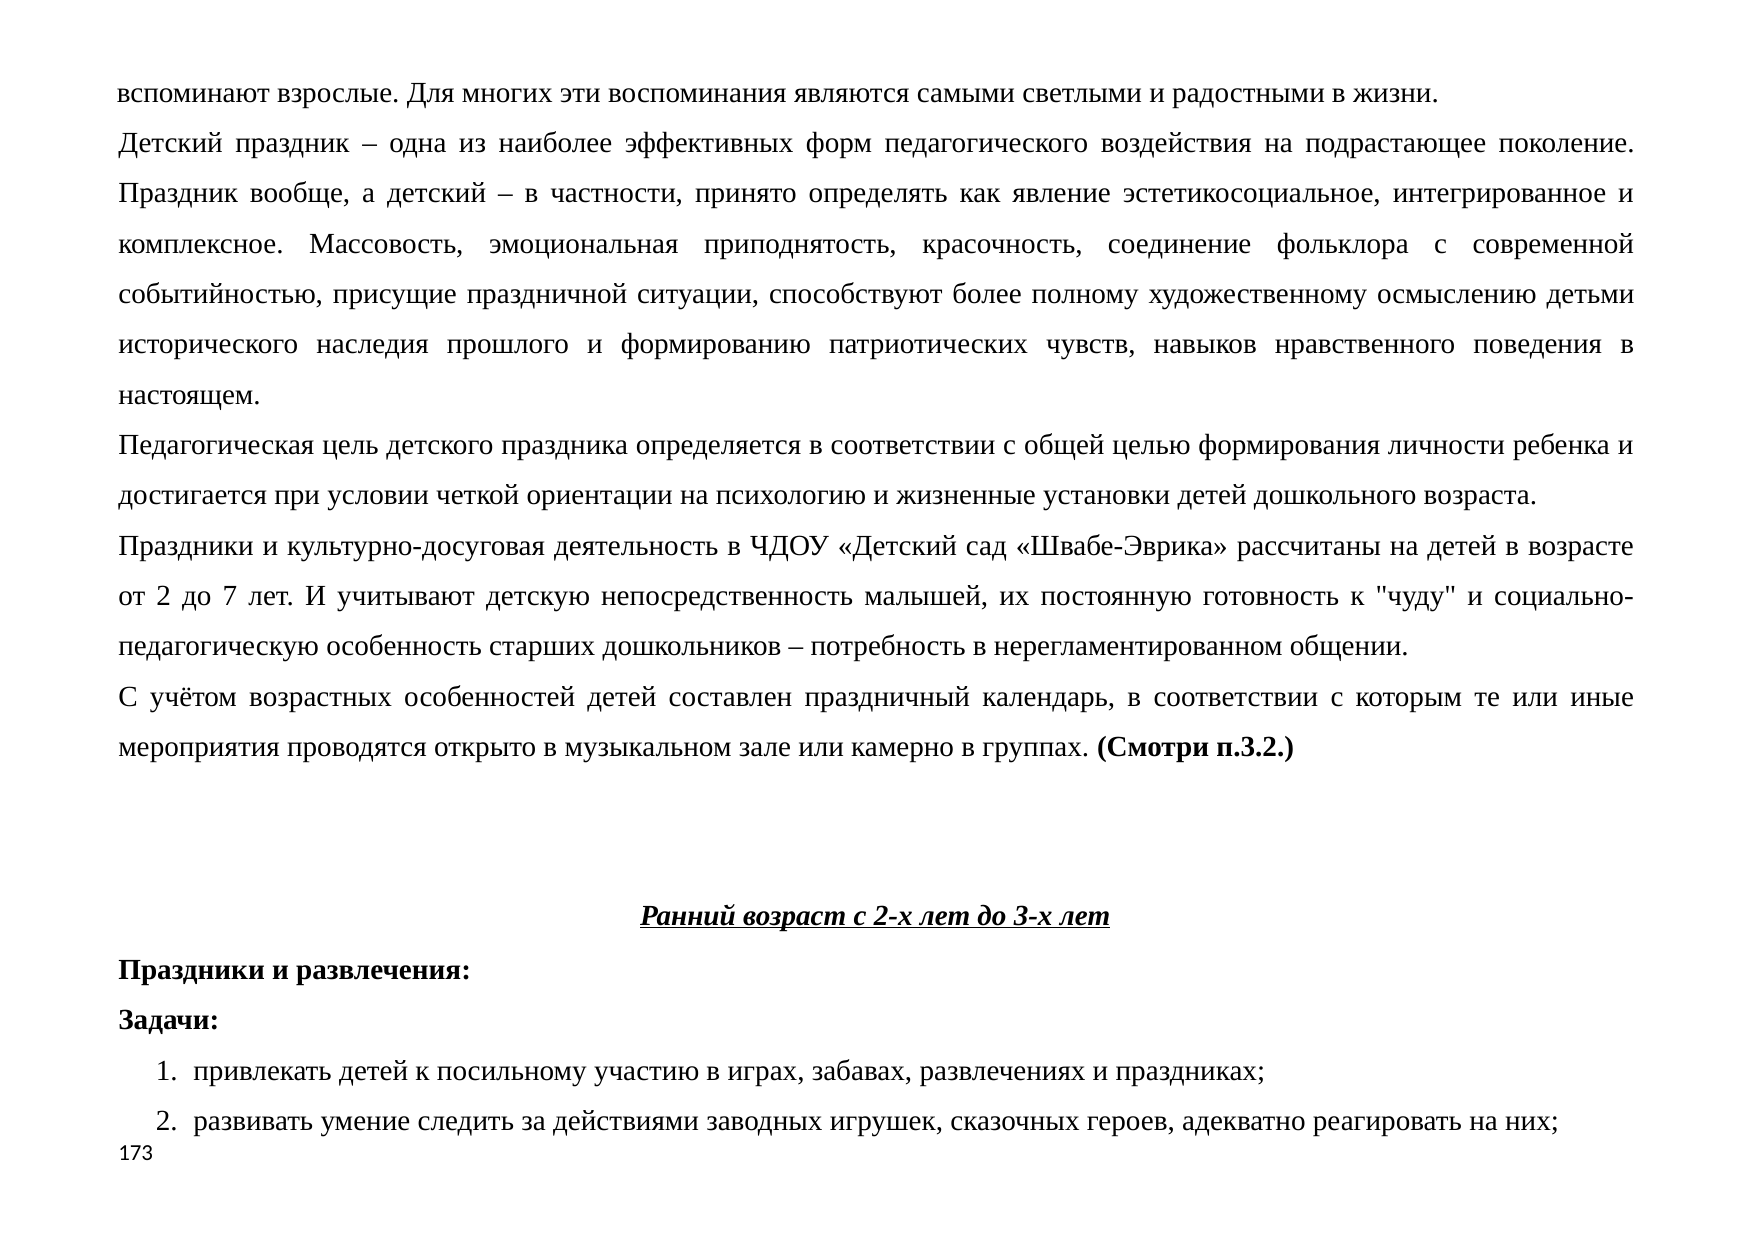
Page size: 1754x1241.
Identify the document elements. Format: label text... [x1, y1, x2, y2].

text Ранний возраст с 2-х лет до 3-х лет [117, 898, 1636, 931]
text Задачи: [118, 1002, 1636, 1036]
text Педагогическая цель детского праздника определяется в соответствии с общей целью формирования личности ребенка и достигается при условии четкой ориентации на психологию и жизненные установки детей дошкольного возраста. [118, 427, 1636, 511]
text Детский праздник – одна из наиболее эффективных форм педагогического воздействия на подрастающее поколение. Праздник вообще, а детский – в частности, принято определять как явление эстетикосоциальное, интегрированное и комплексное. Массовость, эмоциональная приподнятость, красочность, соединение фольклора с современной событийностью, присущие праздничной ситуации, способствуют более полному художественному осмыслению детьми исторического наследия прошлого и формированию патриотических чувств, навыков нравственного поведения в настоящем. [118, 125, 1636, 410]
list привлекать детей к посильному участию в играх, забавах, развлечениях и праздниках; [156, 1053, 1636, 1086]
text Праздники и развлечения: [118, 952, 1636, 986]
list развивать умение следить за действиями заводных игрушек, сказочных героев, адекватно реагировать на них; [156, 1103, 1636, 1136]
text вспоминают взрослые. Для многих эти воспоминания являются самыми светлыми и радостными в жизни. [117, 75, 1636, 108]
text Праздники и культурно-досуговая деятельность в ЧДОУ «Детский сад «Швабе-Эврика» рассчитаны на детей в возрасте от 2 до 7 лет. И учитывают детскую непосредственность малышей, их постоянную готовность к "чуду" и социально-педагогическую особенность старших дошкольников – потребность в нерегламентированном общении. [118, 528, 1636, 662]
text С учётом возрастных особенностей детей составлен праздничный календарь, в соответствии с которым те или иные мероприятия проводятся открыто в музыкальном зале или камерно в группах. (Смотри п.3.2.) [118, 679, 1636, 763]
